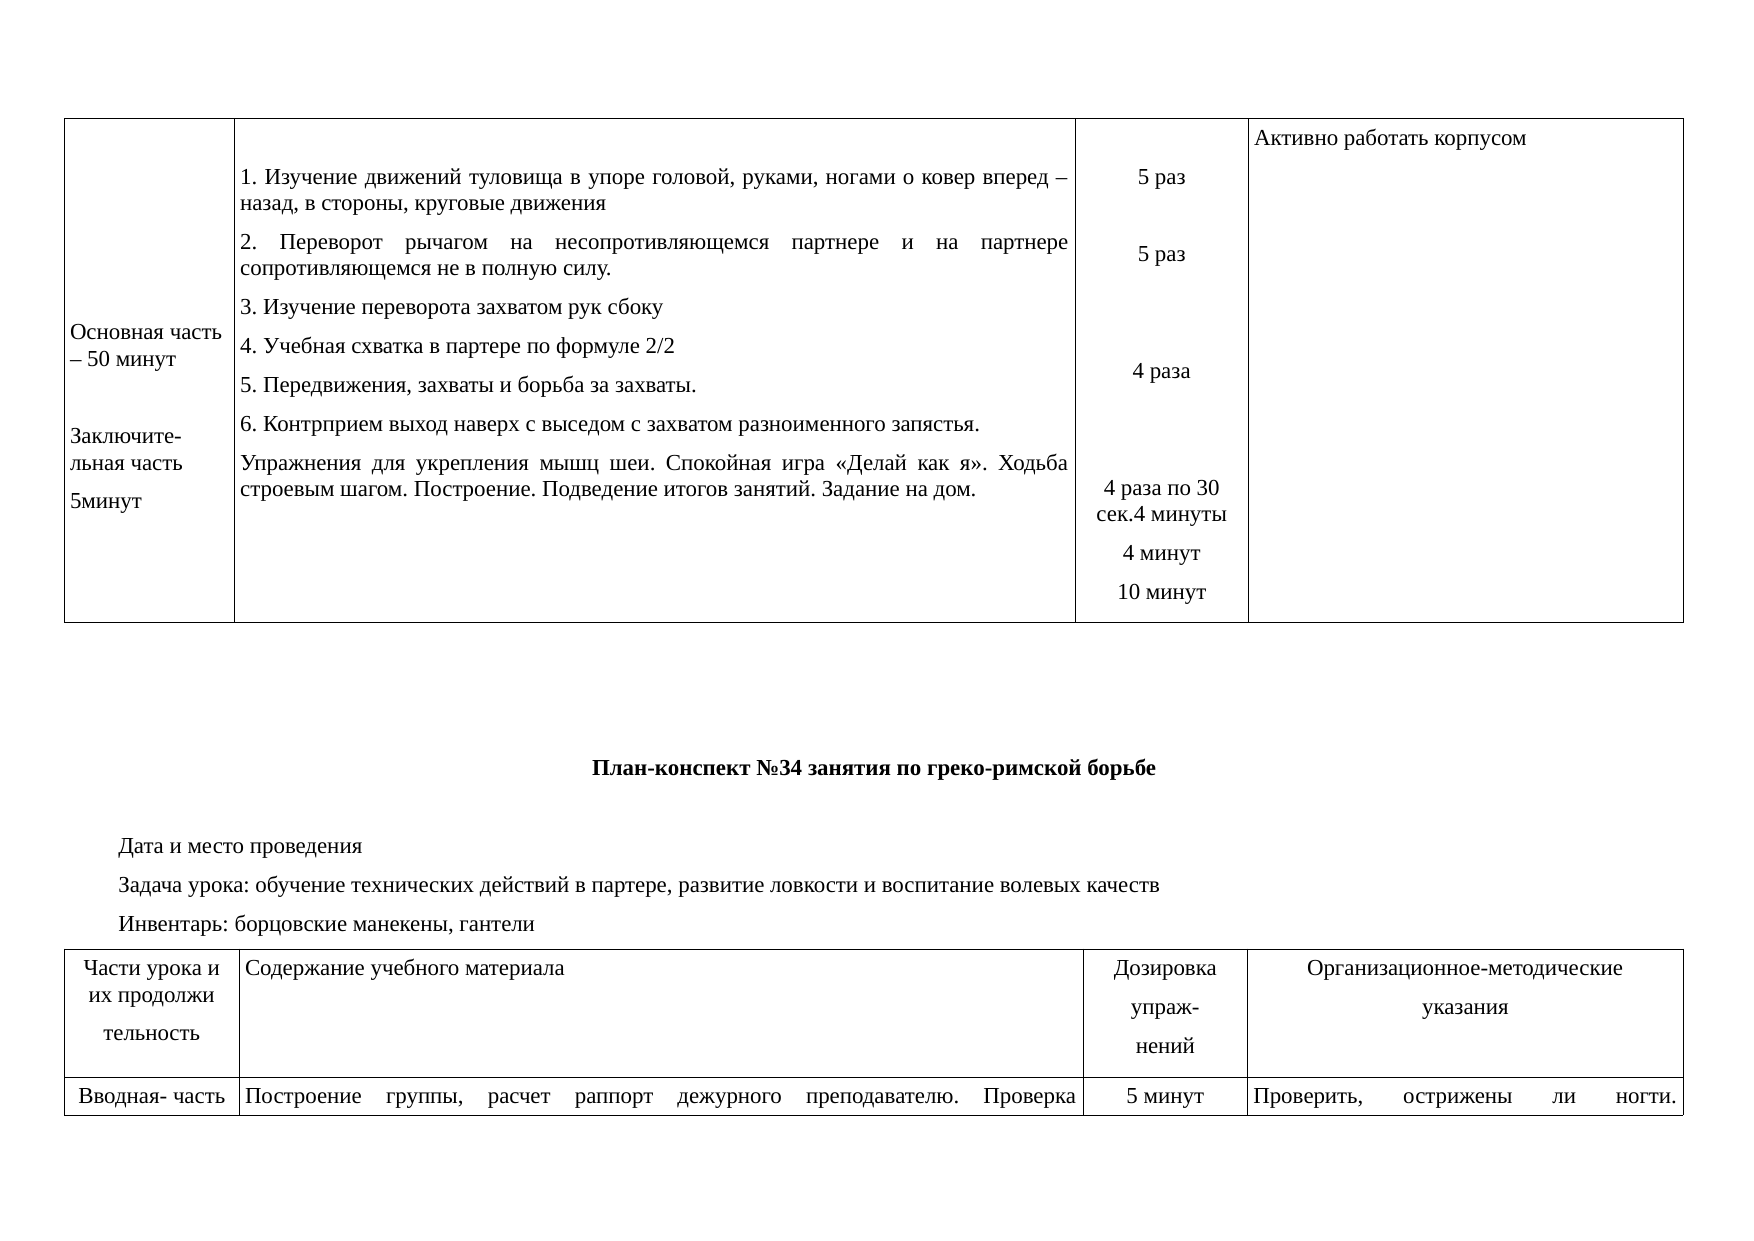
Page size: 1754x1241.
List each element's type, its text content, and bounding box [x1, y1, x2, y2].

table_cell Основная часть – 50 минут Заключите-льная часть 5минут [65, 119, 234, 622]
text Дата и место проведения [118, 832, 1636, 858]
table_cell 1. Изучение движений туловища в упоре головой, руками, ногами о ковер вперед – назад, в стороны, круговые движения 2. Переворот рычагом на несопротивляющемся партнере и на партнере сопротивляющемся не в полную силу. 3. Изучение переворота захватом рук сбоку 4. Учебная схватка в партере по формуле 2/2 5. Передвижения, захваты и борьба за захваты. 6. Контрприем выход наверх с выседом с захватом разноименного запястья. Упражнения для укрепления мышц шеи. Спокойная игра «Делай как я». Ходьба строевым шагом. Построение. Подведение итогов занятий. Задание на дом. [235, 119, 1075, 622]
table_header Содержание учебного материала [240, 950, 1083, 1077]
table_cell 5 минут [1084, 1078, 1247, 1114]
table_cell Вводная- часть [65, 1078, 239, 1114]
text Инвентарь: борцовские манекены, гантели [118, 909, 1636, 936]
text Задача урока: обучение технических действий в партере, развитие ловкости и воспитание волевых качеств [118, 871, 1636, 897]
table_header Части урока и их продолжи тельность [65, 950, 239, 1077]
text План-конспект №34 занятия по греко-римской борьбе [118, 754, 1636, 781]
table_cell 5 раз 5 раз 4 раза 4 раза по 30 сек.4 минуты 4 минут 10 минут [1076, 119, 1248, 622]
table_cell Построение группы, расчет раппорт дежурного преподавателю. Проверка [240, 1078, 1083, 1114]
table_header Дозировка упраж- нений [1084, 950, 1247, 1077]
table_header Организационное-методические указания [1248, 950, 1683, 1077]
table_cell Проверить, острижены ли ногти. [1248, 1078, 1683, 1114]
table_cell Активно работать корпусом [1249, 119, 1683, 622]
